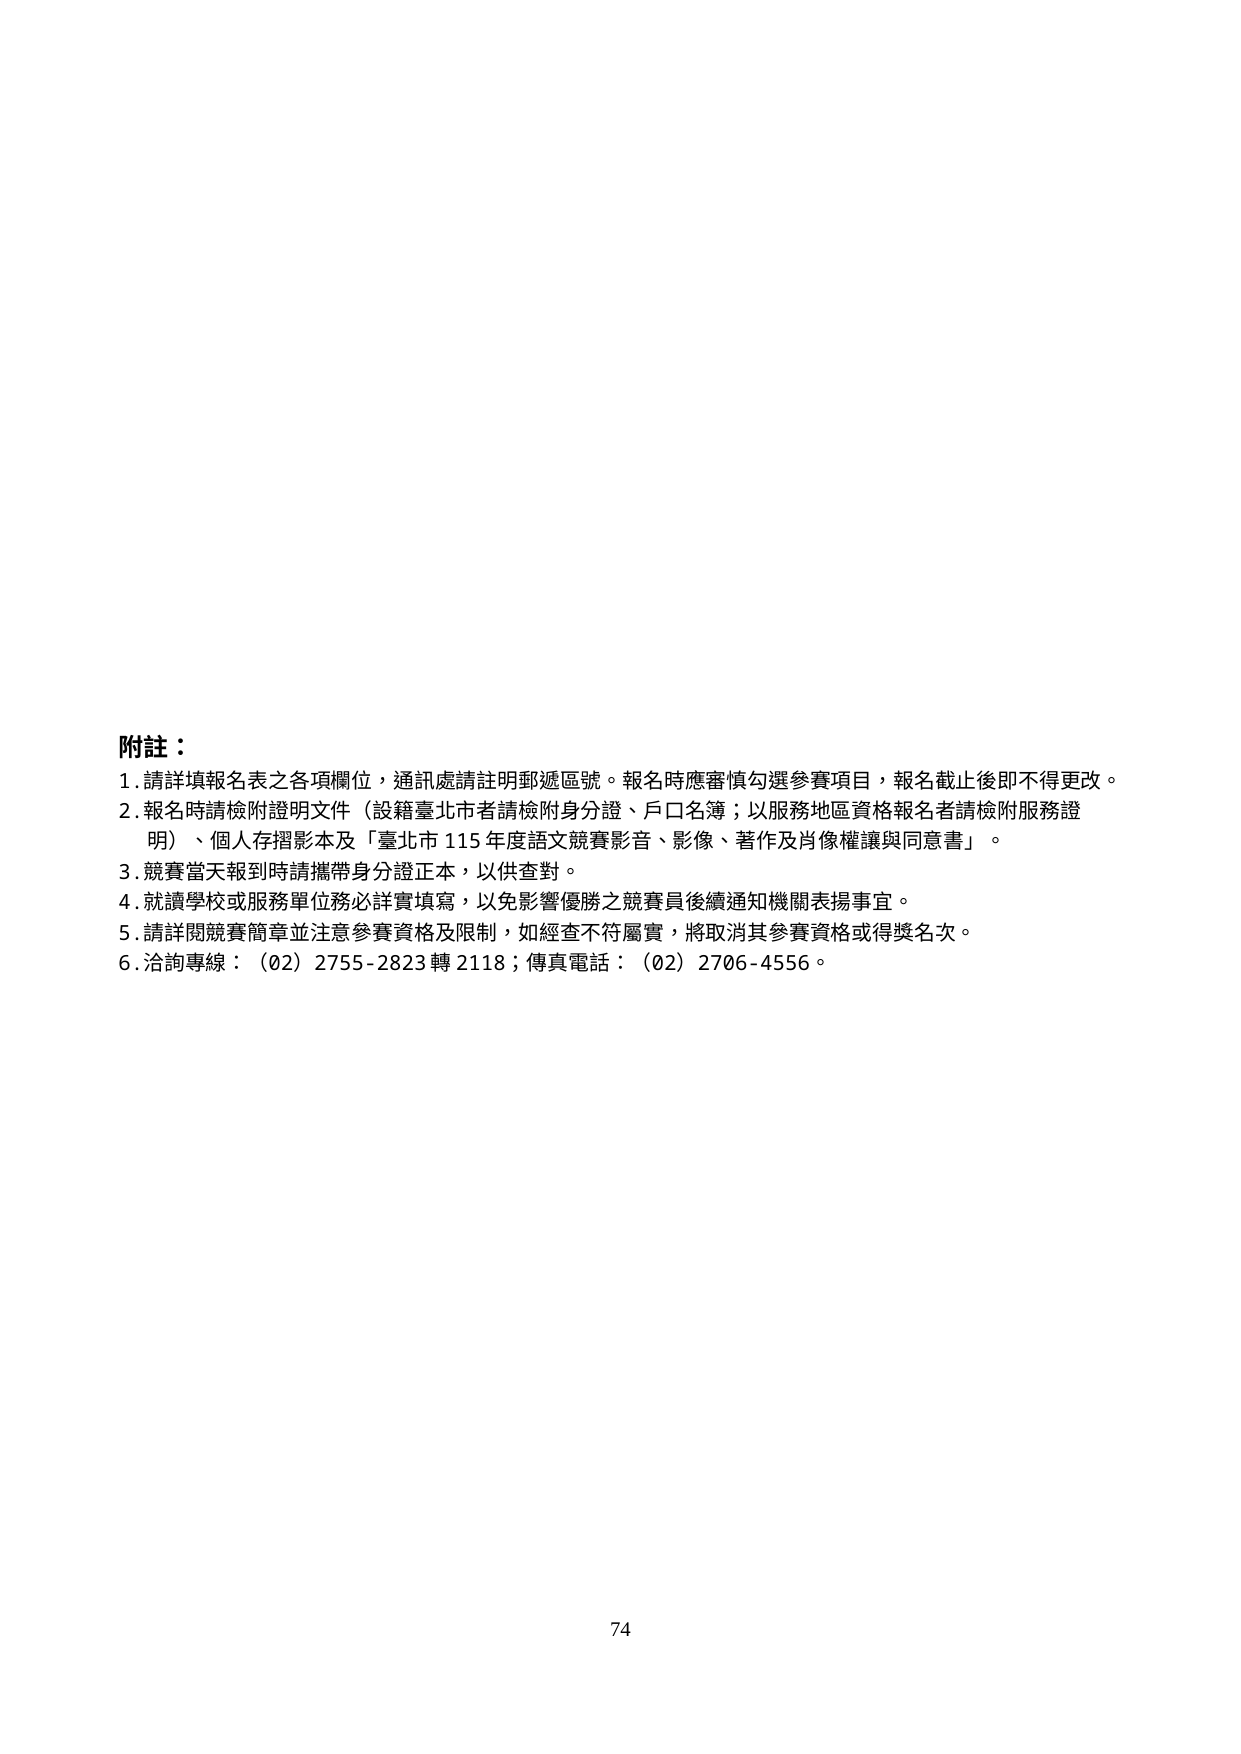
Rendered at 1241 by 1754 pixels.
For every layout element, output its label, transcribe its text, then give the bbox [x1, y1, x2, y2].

text 4.就讀學校或服務單位務必詳實填寫，以免影響優勝之競賽員後續通知機關表揚事宜。 [118, 885, 1122, 916]
text 附註： [118, 728, 1122, 764]
text 3.競賽當天報到時請攜帶身分證正本，以供查對。 [118, 855, 1122, 885]
text 5.請詳閱競賽簡章並注意參賽資格及限制，如經查不符屬實，將取消其參賽資格或得獎名次。 [118, 916, 1122, 946]
text 6.洽詢專線：（02）2755-2823轉2118；傳真電話：（02）2706-4556。 [118, 946, 1122, 976]
text 1.請詳填報名表之各項欄位，通訊處請註明郵遞區號。報名時應審慎勾選參賽項目，報名截止後即不得更改。 [118, 764, 1122, 794]
text 2.報名時請檢附證明文件（設籍臺北市者請檢附身分證、戶口名簿；以服務地區資格報名者請檢附服務證明）、個人存摺影本及「臺北市115年度語文競賽影音、影像、著作及肖像權讓與同意書」。 [118, 794, 1122, 855]
